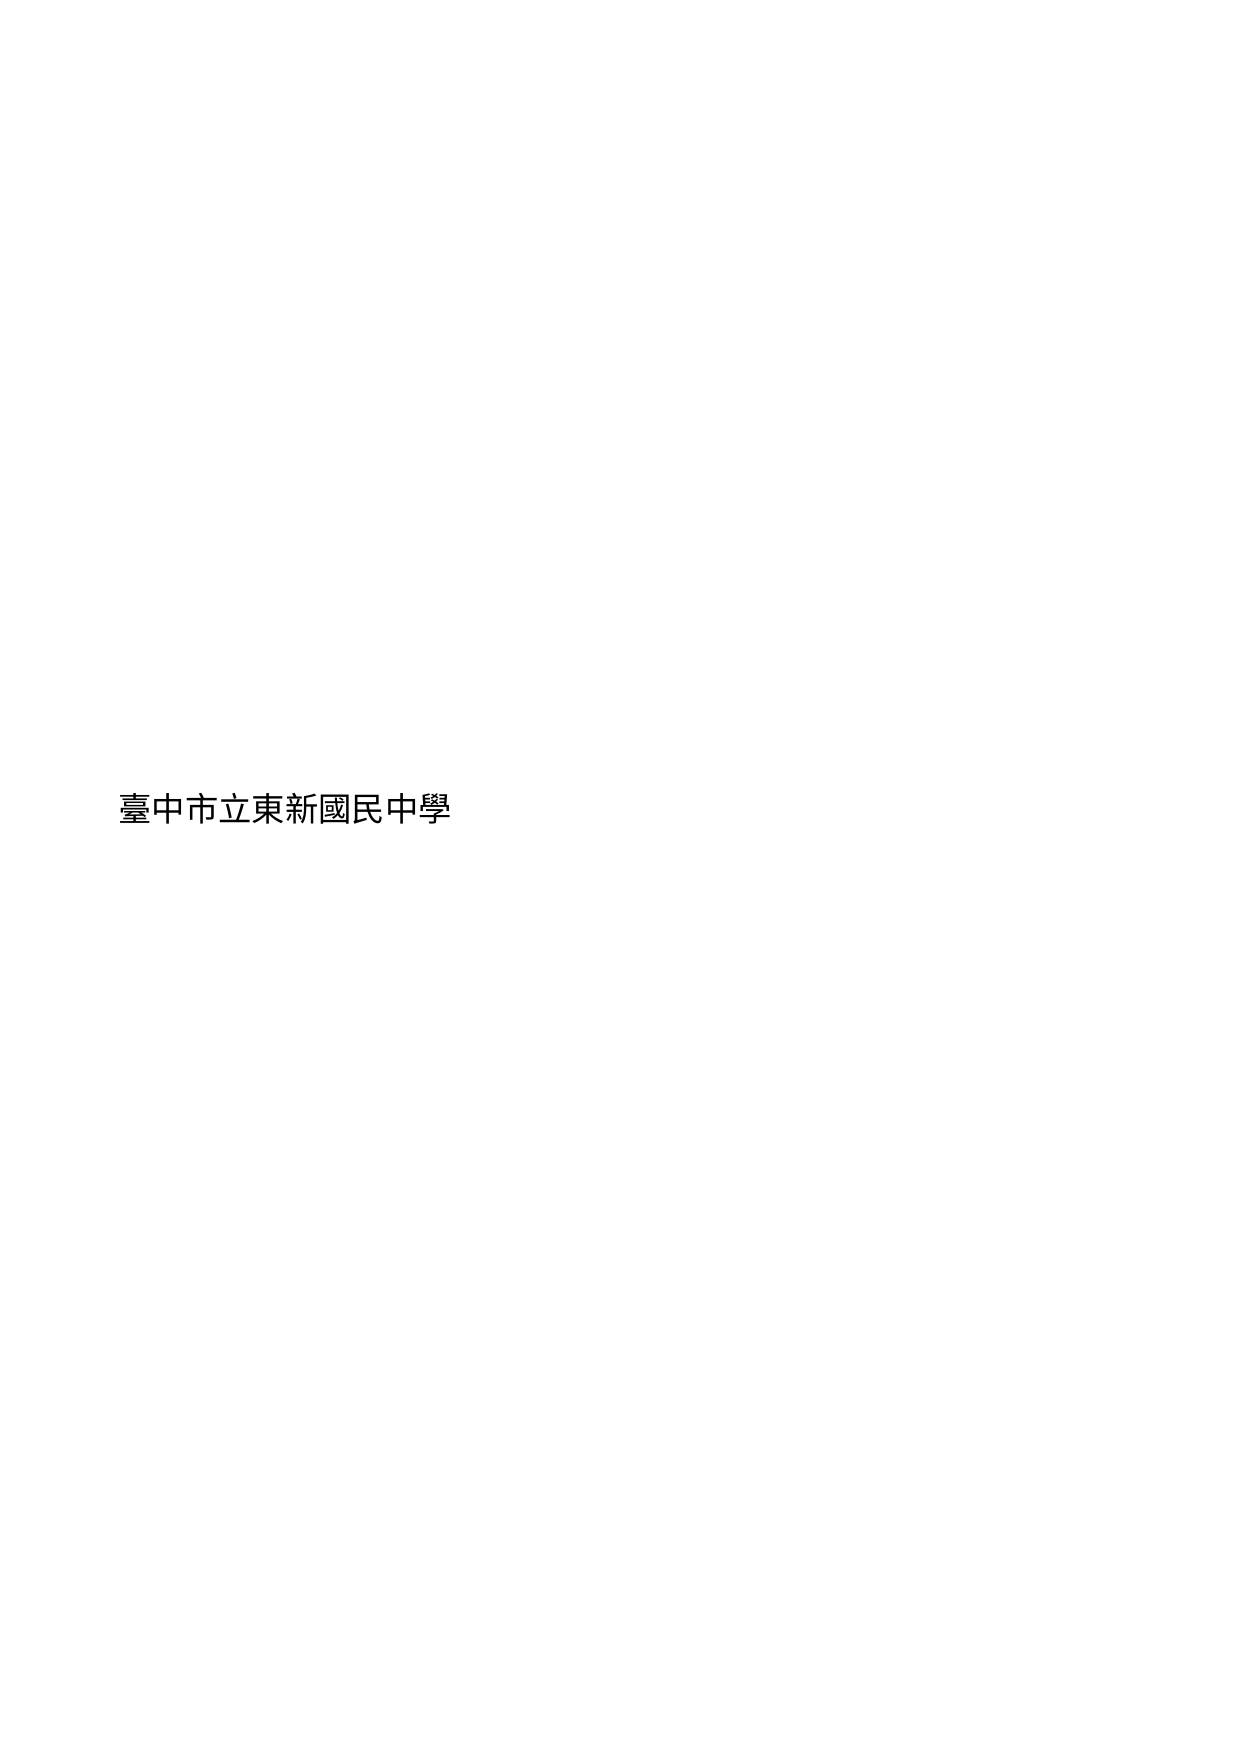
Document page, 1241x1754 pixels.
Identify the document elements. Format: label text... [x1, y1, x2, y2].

text 臺中市立東新國民中學 [118, 766, 1122, 828]
